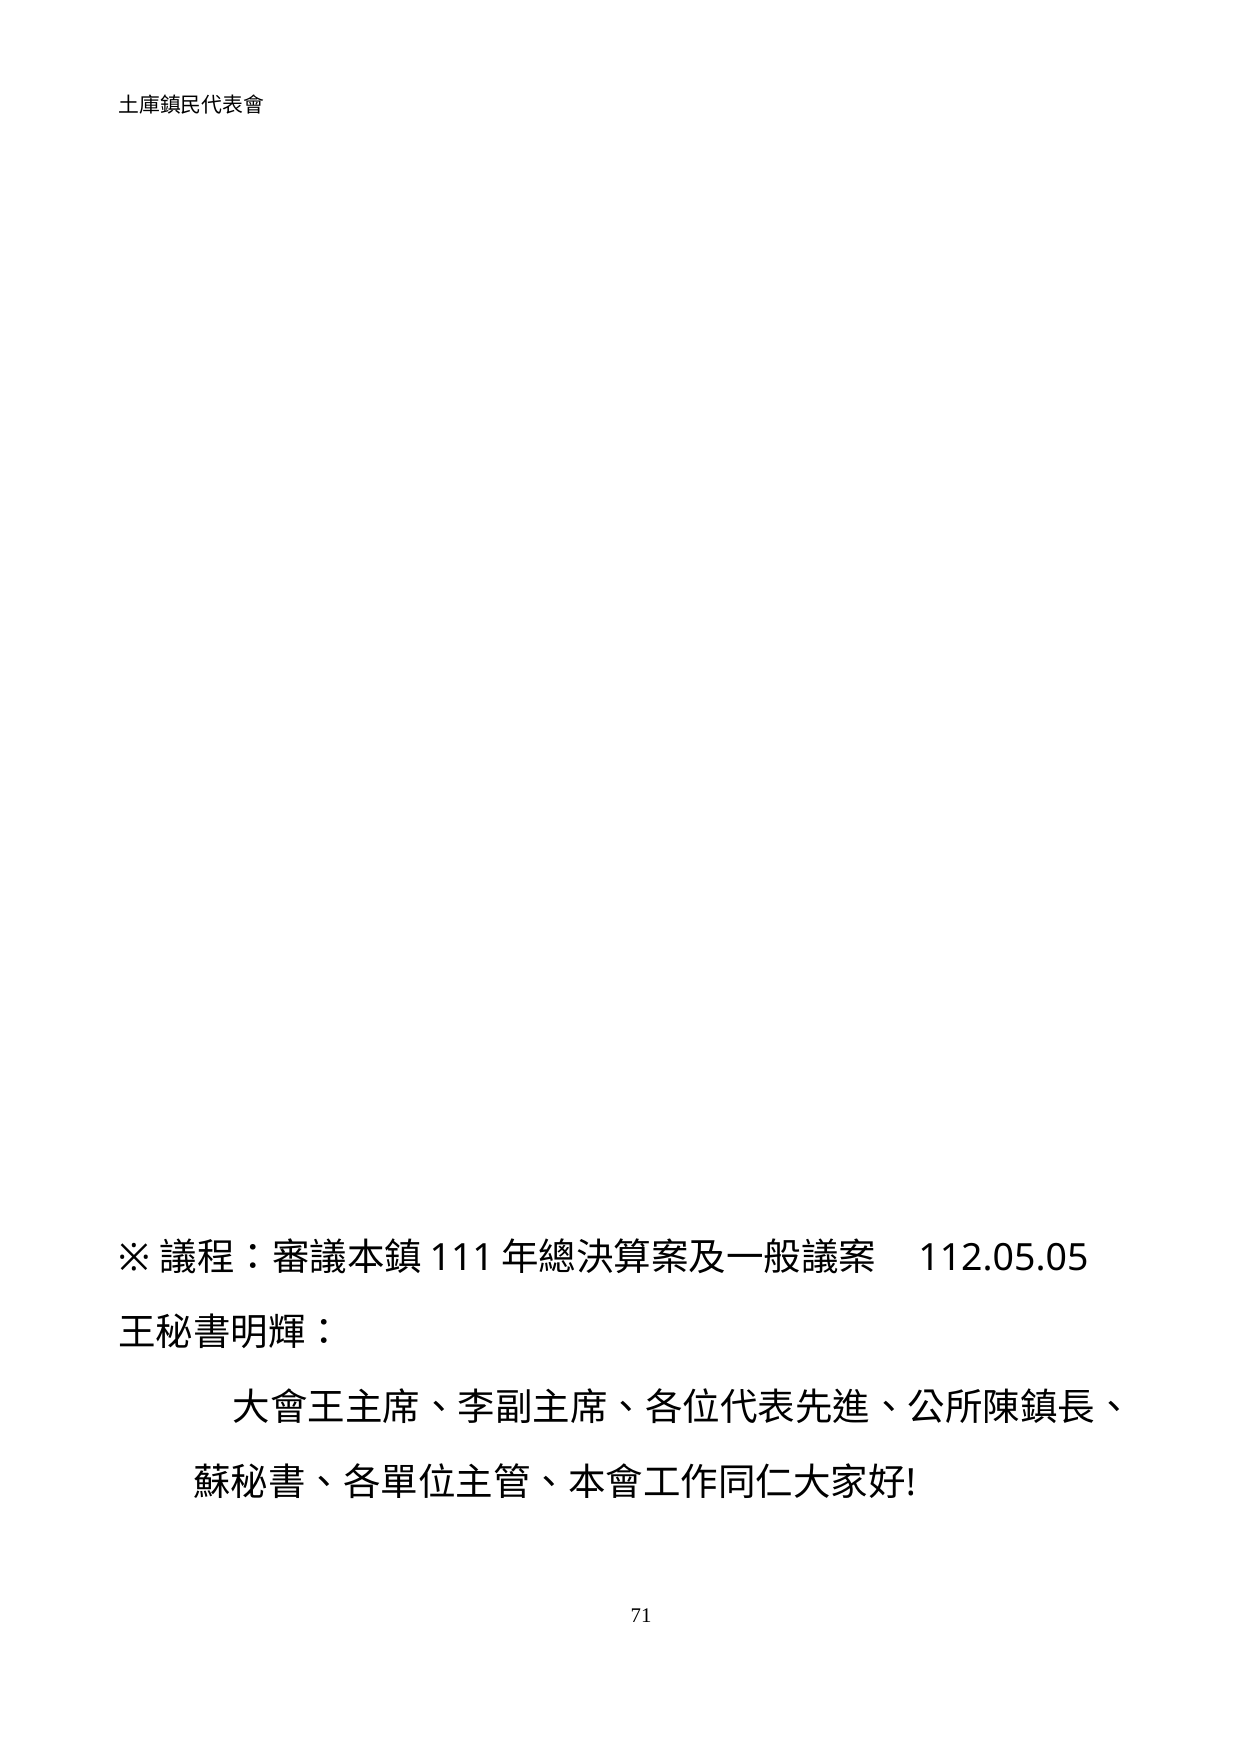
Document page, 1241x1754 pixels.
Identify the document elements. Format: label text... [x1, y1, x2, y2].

text ※ 議程：審議本鎮111年總決算案及一般議案 112.05.05 [118, 1217, 1163, 1292]
text 王秘書明輝： [118, 1292, 1163, 1367]
text 大會王主席、李副主席、各位代表先進、公所陳鎮長、蘇秘書、各單位主管、本會工作同仁大家好! [193, 1367, 1163, 1517]
